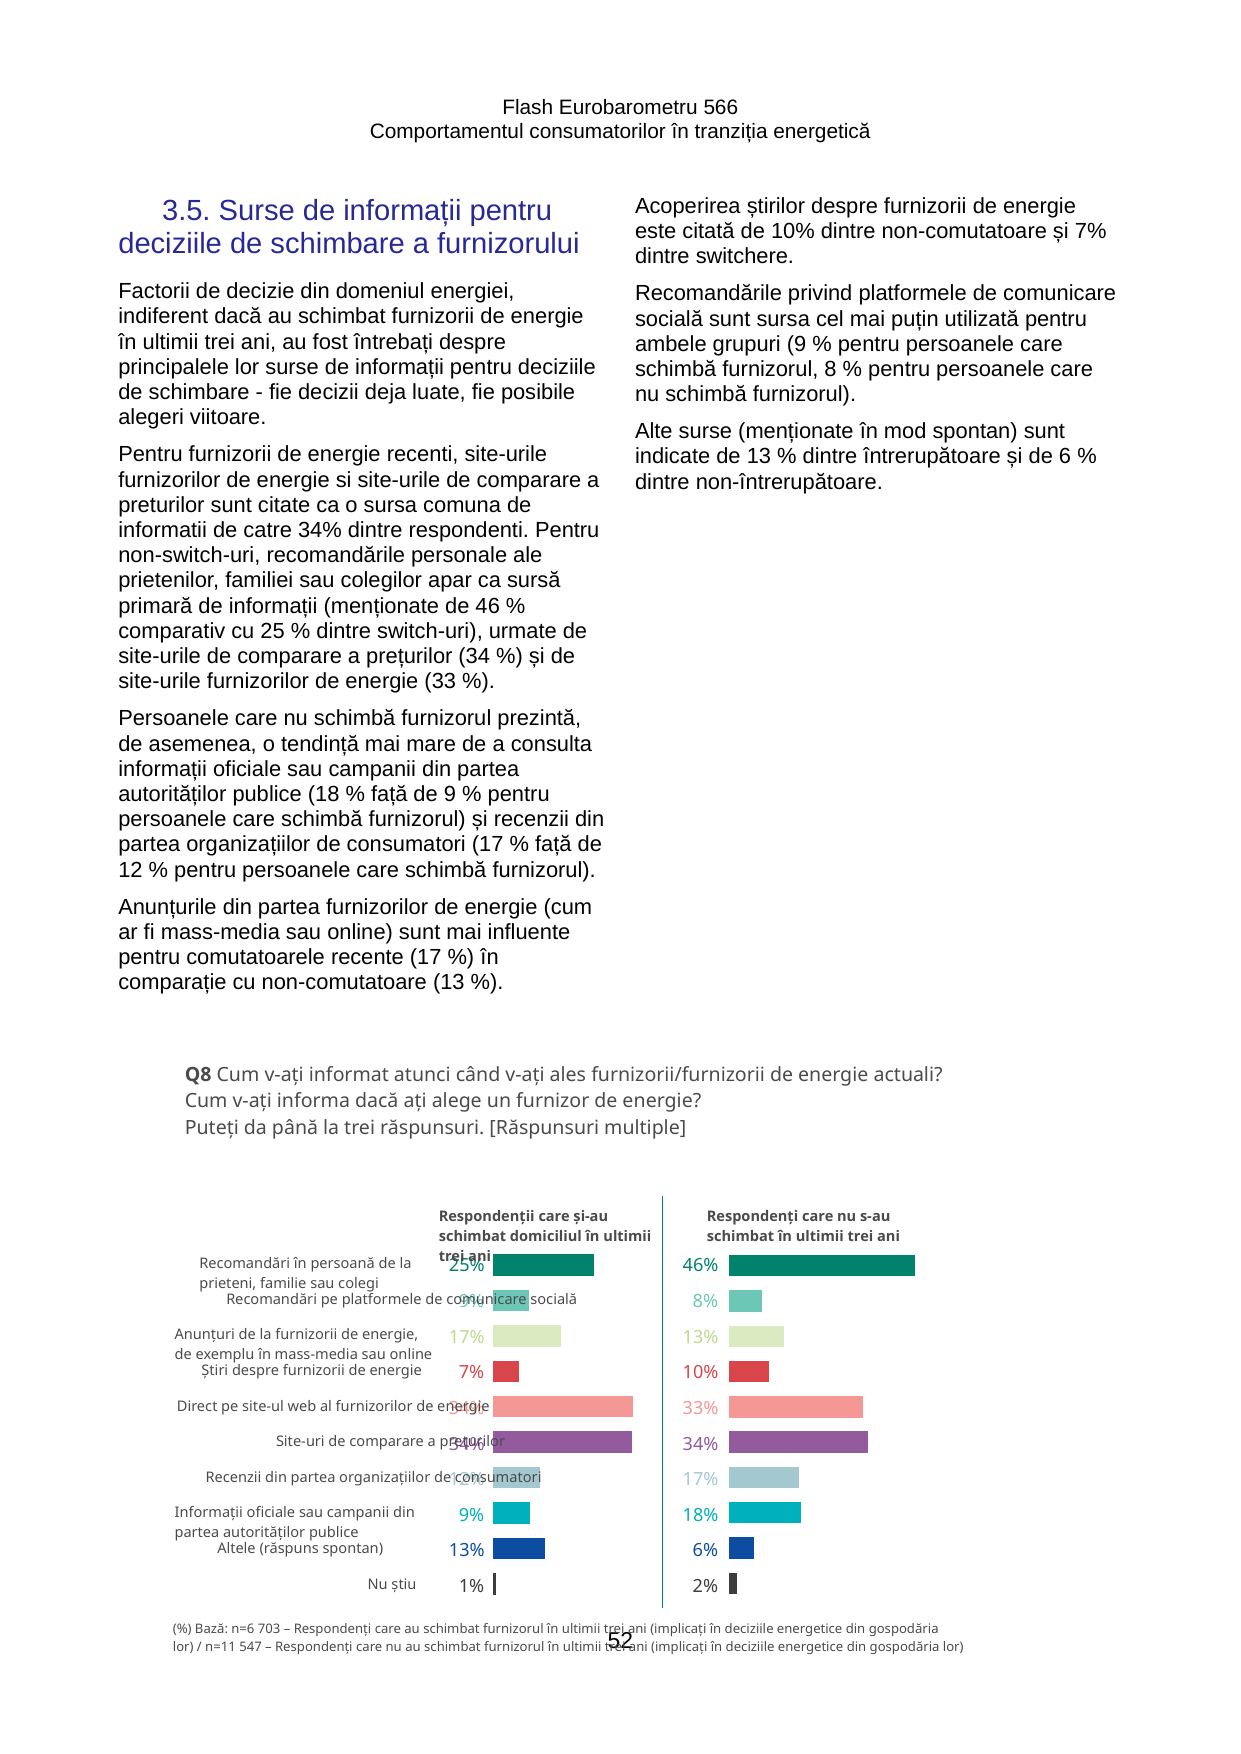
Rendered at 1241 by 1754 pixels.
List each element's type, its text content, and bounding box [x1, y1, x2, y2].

text Anunțurile din partea furnizorilor de energie (cum ar fi mass-media sau online) sunt mai influente pentru comutatoarele recente (17 %) în comparație cu non-comutatoare (13 %). [118, 894, 605, 994]
text Factorii de decizie din domeniul energiei, indiferent dacă au schimbat furnizorii de energie în ultimii trei ani, au fost întrebați despre principalele lor surse de informații pentru deciziile de schimbare - fie decizii deja luate, fie posibile alegeri viitoare. [118, 278, 605, 429]
text Acoperirea știrilor despre furnizorii de energie este citată de 10% dintre non-comutatoare și 7% dintre switchere. [635, 193, 1122, 268]
text Pentru furnizorii de energie recenti, site-urile furnizorilor de energie si site-urile de comparare a preturilor sunt citate ca o sursa comuna de informatii de catre 34% dintre respondenti. Pentru non-switch-uri, recomandările personale ale prietenilor, familiei sau colegilor apar ca sursă primară de informații (menționate de 46 % comparativ cu 25 % dintre switch-uri), urmate de site-urile de comparare a prețurilor (34 %) și de site-urile furnizorilor de energie (33 %). [118, 441, 605, 693]
text Alte surse (menționate în mod spontan) sunt indicate de 13 % dintre întrerupătoare și de 6 % dintre non-întrerupătoare. [635, 418, 1122, 494]
text Recomandările privind platformele de comunicare socială sunt sursa cel mai puțin utilizată pentru ambele grupuri (9 % pentru persoanele care schimbă furnizorul, 8 % pentru persoanele care nu schimbă furnizorul). [635, 280, 1122, 406]
subtitle 3.5. Surse de informații pentru deciziile de schimbare a furnizorului [118, 193, 605, 260]
text Persoanele care nu schimbă furnizorul prezintă, de asemenea, o tendință mai mare de a consulta informații oficiale sau campanii din partea autorităților publice (18 % față de 9 % pentru persoanele care schimbă furnizorul) și recenzii din partea organizațiilor de consumatori (17 % față de 12 % pentru persoanele care schimbă furnizorul). [118, 705, 605, 882]
